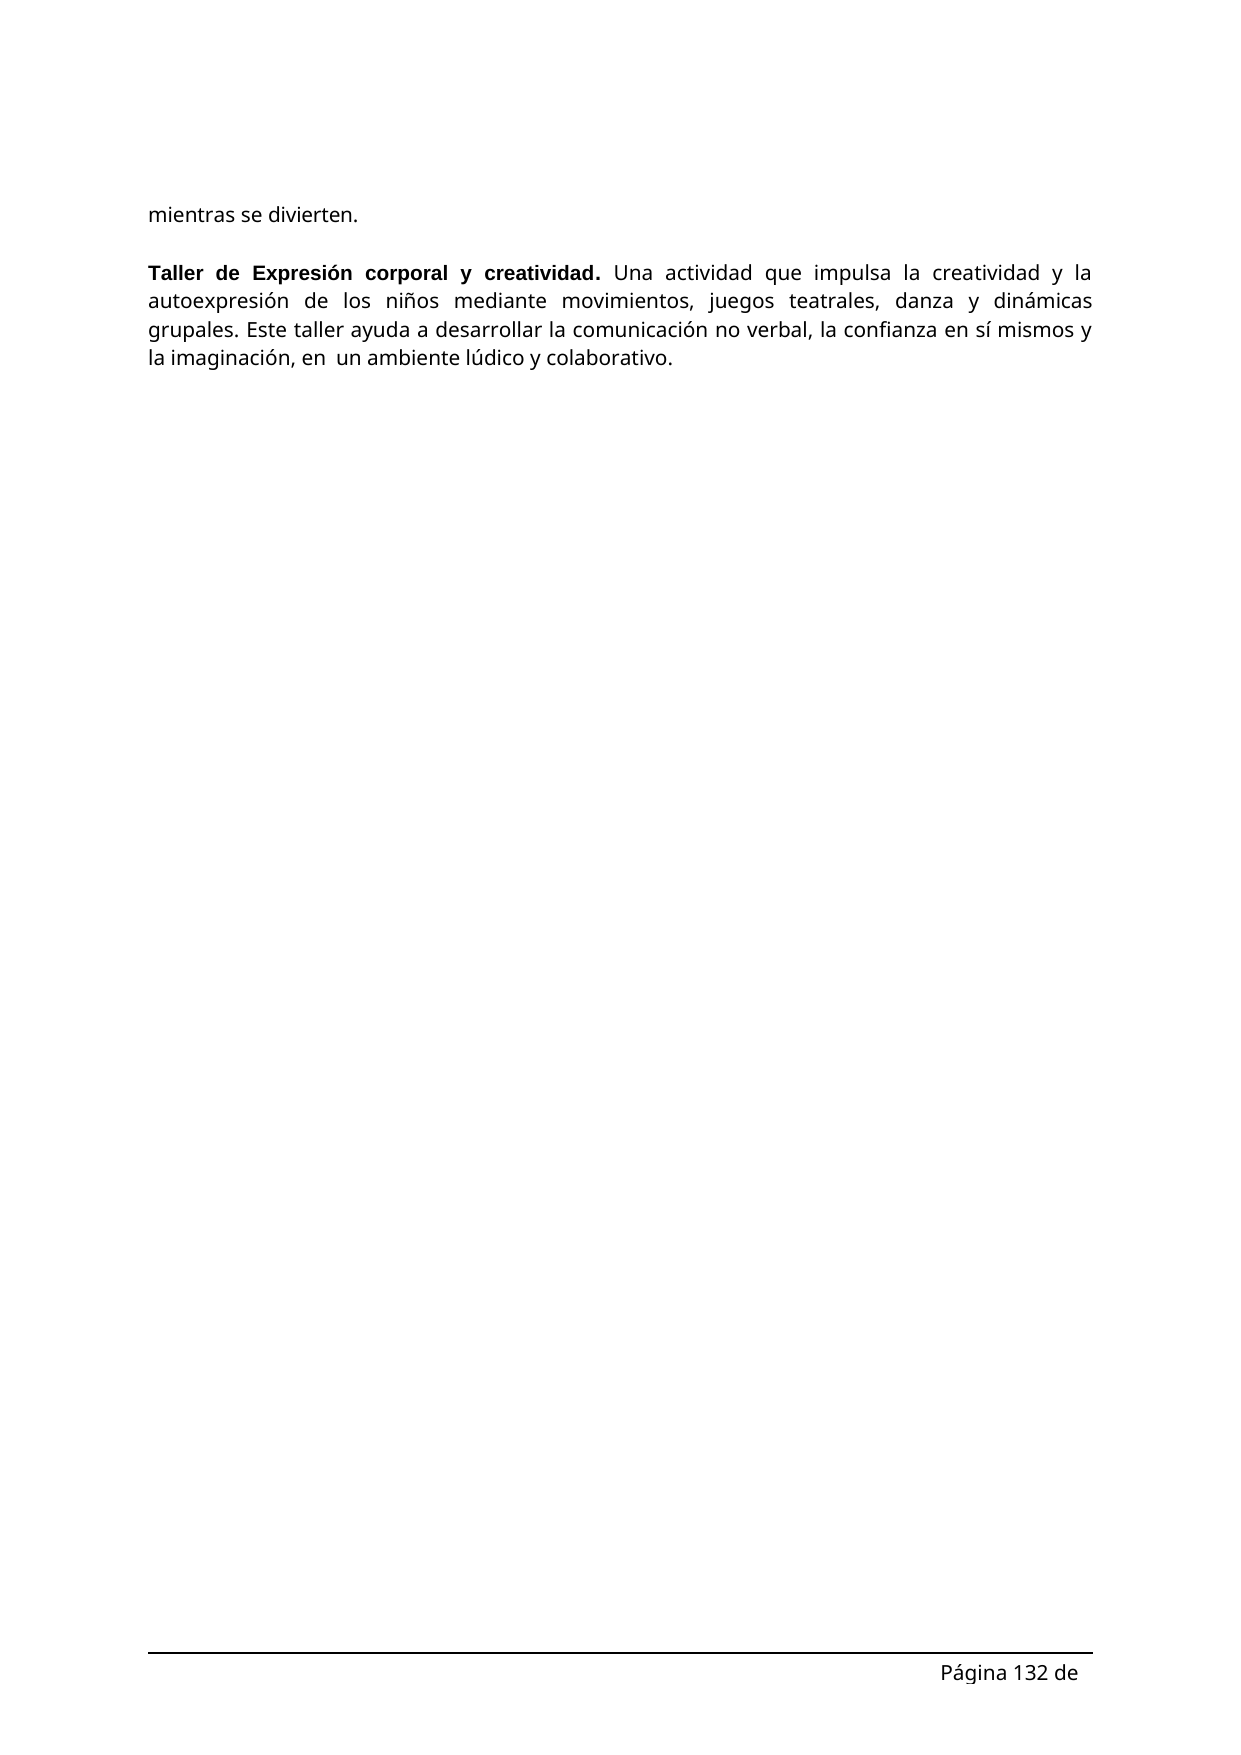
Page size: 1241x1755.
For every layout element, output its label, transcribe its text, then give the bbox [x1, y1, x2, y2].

text Taller de Expresión corporal y creatividad. Una actividad que impulsa la creatividad y la autoexpresión de los niños mediante movimientos, juegos teatrales, danza y dinámicas grupales. Este taller ayuda a desarrollar la comunicación no verbal, la confianza en sí mismos y la imaginación, en un ambiente lúdico y colaborativo. [148, 258, 1092, 372]
text mientras se divierten. [148, 200, 1092, 228]
